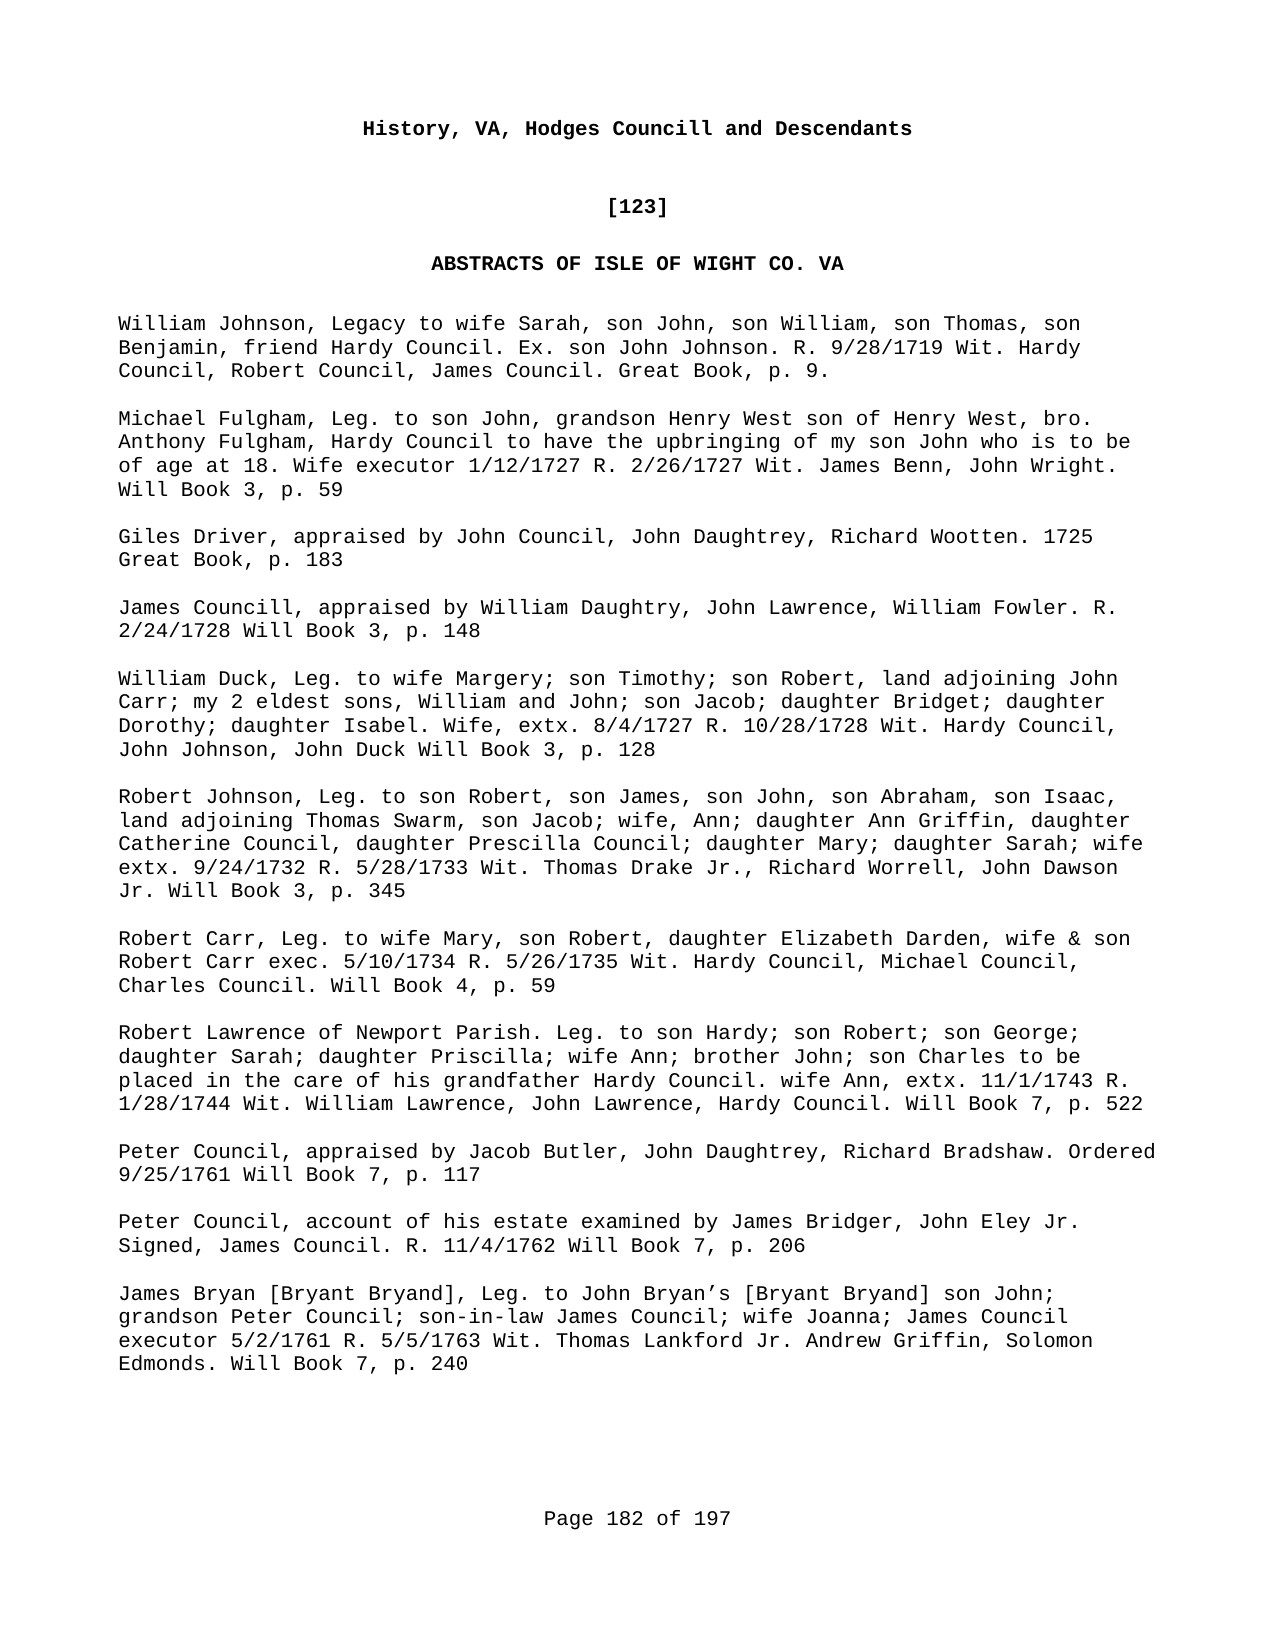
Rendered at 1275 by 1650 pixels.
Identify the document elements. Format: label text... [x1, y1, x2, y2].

text James Councill, appraised by William Daughtry, John Lawrence, William Fowler. R. 2/24/1728 Will Book 3, p. 148 [118, 597, 1157, 644]
text Michael Fulgham, Leg. to son John, grandson Henry West son of Henry West, bro. Anthony Fulgham, Hardy Council to have the upbringing of my son John who is to be of age at 18. Wife executor 1/12/1727 R. 2/26/1727 Wit. James Benn, John Wright. Will Book 3, p. 59 [118, 408, 1157, 502]
text Giles Driver, appraised by John Council, John Daughtrey, Richard Wootten. 1725 Great Book, p. 183 [118, 526, 1157, 573]
text Peter Council, account of his estate examined by James Bridger, John Eley Jr. Signed, James Council. R. 11/4/1762 Will Book 7, p. 206 [118, 1212, 1157, 1259]
text Robert Carr, Leg. to wife Mary, son Robert, daughter Elizabeth Darden, wife & son Robert Carr exec. 5/10/1734 R. 5/26/1735 Wit. Hardy Council, Michael Council, Charles Council. Will Book 4, p. 59 [118, 928, 1157, 999]
text William Duck, Leg. to wife Margery; son Timothy; son Robert, land adjoining John Carr; my 2 eldest sons, William and John; son Jacob; daughter Bridget; daughter Dorothy; daughter Isabel. Wife, extx. 8/4/1727 R. 10/28/1728 Wit. Hardy Council, John Johnson, John Duck Will Book 3, p. 128 [118, 668, 1157, 762]
subtitle ABSTRACTS OF ISLE OF WIGHT CO. VA [118, 253, 1157, 277]
subtitle [123] [118, 196, 1157, 220]
text Peter Council, appraised by Jacob Butler, John Daughtrey, Richard Bradshaw. Ordered 9/25/1761 Will Book 7, p. 117 [118, 1141, 1157, 1188]
text James Bryan [Bryant Bryand], Leg. to John Bryan’s [Bryant Bryand] son John; grandson Peter Council; son-in-law James Council; wife Joanna; James Council executor 5/2/1761 R. 5/5/1763 Wit. Thomas Lankford Jr. Andrew Griffin, Solomon Edmonds. Will Book 7, p. 240 [118, 1282, 1157, 1377]
text Robert Johnson, Leg. to son Robert, son James, son John, son Abraham, son Isaac, land adjoining Thomas Swarm, son Jacob; wife, Ann; daughter Ann Griffin, daughter Catherine Council, daughter Prescilla Council; daughter Mary; daughter Sarah; wife extx. 9/24/1732 R. 5/28/1733 Wit. Thomas Drake Jr., Richard Worrell, John Dawson Jr. Will Book 3, p. 345 [118, 786, 1157, 904]
text Robert Lawrence of Newport Parish. Leg. to son Hardy; son Robert; son George; daughter Sarah; daughter Priscilla; wife Ann; brother John; son Charles to be placed in the care of his grandfather Hardy Council. wife Ann, extx. 11/1/1743 R. 1/28/1744 Wit. William Lawrence, John Lawrence, Hardy Council. Will Book 7, p. 522 [118, 1022, 1157, 1117]
text William Johnson, Legacy to wife Sarah, son John, son William, son Thomas, son Benjamin, friend Hardy Council. Ex. son John Johnson. R. 9/28/1719 Wit. Hardy Council, Robert Council, James Council. Great Book, p. 9. [118, 313, 1157, 384]
